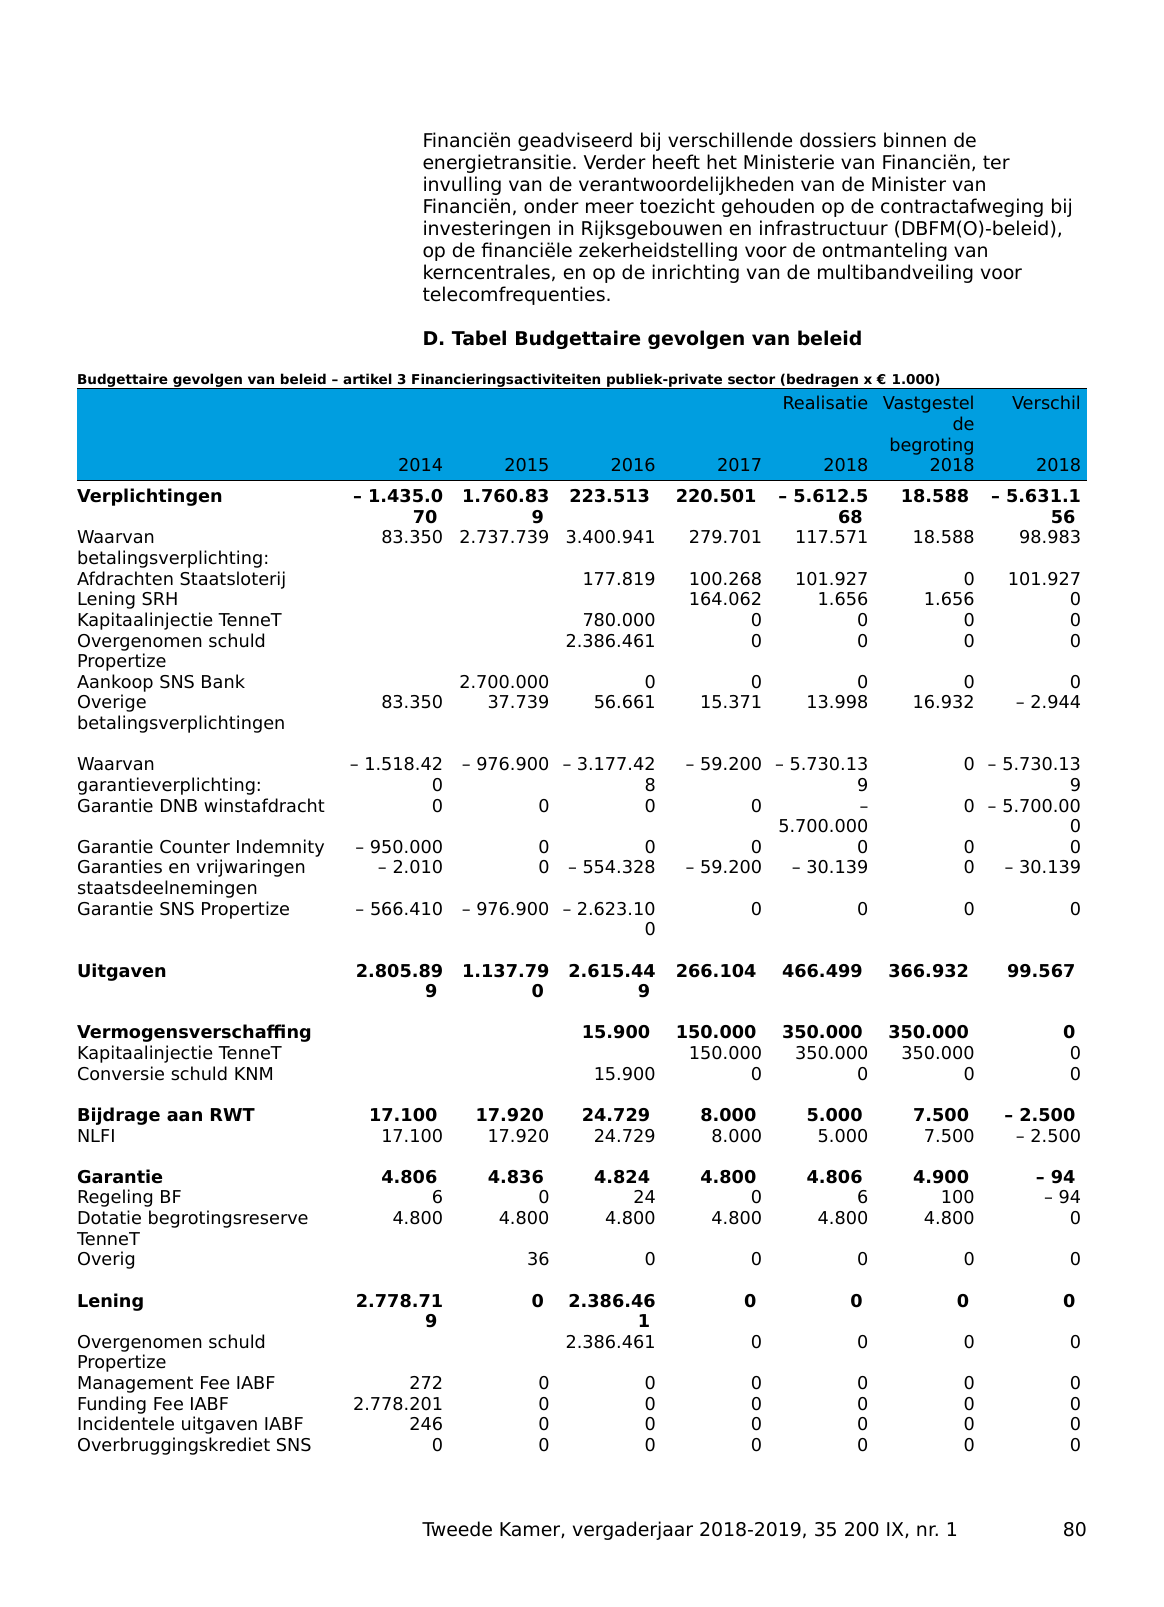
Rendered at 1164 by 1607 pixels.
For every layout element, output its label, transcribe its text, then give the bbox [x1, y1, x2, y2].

table_cell 5.000 [768, 1126, 874, 1146]
table_cell 2.700.000 [449, 672, 555, 692]
table_cell [343, 610, 449, 631]
table_cell 0 [874, 610, 980, 631]
table_cell – 1.518.420 [343, 754, 449, 796]
table_cell 780.000 [555, 610, 661, 631]
table_cell 0 [555, 796, 661, 837]
table_cell [77, 389, 342, 455]
subtitle D. Tabel Budgettaire gevolgen van beleid [422, 328, 1087, 350]
table_cell Incidentele uitgaven IABF [77, 1414, 342, 1435]
table_cell 2015 [449, 455, 555, 480]
table_cell 0 [768, 1414, 874, 1435]
table_cell [449, 1043, 555, 1064]
table_header Budgettaire gevolgen van beleid – artikel 3 Financieringsactiviteiten publiek-private sector (bedragen x € 1.000) [77, 372, 1087, 387]
table_cell Waarvan betalingsverplichting: [77, 528, 342, 569]
table_cell 15.900 [555, 1064, 661, 1084]
table_cell – 5.700.000 [768, 796, 874, 837]
table_cell 4.800 [661, 1208, 768, 1249]
table_cell 0 [980, 899, 1087, 940]
table_cell – 5.631.156 [980, 481, 1087, 527]
table_cell 266.104 [661, 961, 768, 1002]
table_cell [980, 1146, 1087, 1167]
table_cell 101.927 [980, 569, 1087, 589]
table_cell 83.350 [343, 693, 449, 734]
table_cell 0 [661, 672, 768, 692]
table_cell 0 [980, 837, 1087, 857]
table_cell Lening [77, 1291, 342, 1332]
table_cell 2017 [661, 455, 768, 480]
table_cell Verschil [980, 389, 1087, 455]
table_cell 36 [449, 1249, 555, 1270]
table_cell Waarvan garantieverplichting: [77, 754, 342, 796]
table_cell [874, 1084, 980, 1105]
table_cell 0 [874, 1291, 980, 1332]
table_cell 4.800 [343, 1208, 449, 1249]
table_cell [768, 1002, 874, 1022]
table_cell [77, 1002, 342, 1022]
table_cell 2016 [555, 455, 661, 480]
table_cell [77, 940, 342, 961]
table_cell Overig [77, 1249, 342, 1270]
table_cell 2.615.449 [555, 961, 661, 1002]
table_cell 0 [343, 1435, 449, 1456]
table_cell [661, 1146, 768, 1167]
table_cell Realisatie [343, 389, 874, 455]
table_cell 0 [874, 858, 980, 899]
table_cell 279.701 [661, 528, 768, 569]
table_cell 0 [768, 1291, 874, 1332]
table_cell [980, 1270, 1087, 1291]
table_cell 0 [874, 796, 980, 837]
table_cell Regeling BF [77, 1188, 342, 1208]
table_cell Overbruggingskrediet SNS [77, 1435, 342, 1456]
table_cell [77, 1270, 342, 1291]
table_cell 17.100 [343, 1126, 449, 1146]
table_cell Kapitaalinjectie TenneT [77, 1043, 342, 1064]
table_cell 0 [768, 672, 874, 692]
table_cell [77, 455, 342, 480]
table_cell [449, 1084, 555, 1105]
table_cell – 2.500 [980, 1126, 1087, 1146]
table_cell 0 [768, 631, 874, 672]
table_cell 101.927 [768, 569, 874, 589]
table_cell 0 [768, 1332, 874, 1373]
table_cell 4.836 [449, 1167, 555, 1187]
table_cell 0 [768, 899, 874, 940]
table_cell 0 [449, 858, 555, 899]
table_cell 0 [661, 610, 768, 631]
table_cell Garantie [77, 1167, 342, 1187]
table_cell 0 [449, 1188, 555, 1208]
table_cell 4.800 [661, 1167, 768, 1187]
table_cell 0 [661, 1332, 768, 1373]
table_cell 0 [980, 1249, 1087, 1270]
table_cell 2.778.719 [343, 1291, 449, 1332]
table_cell 24.729 [555, 1105, 661, 1126]
table_cell – 59.200 [661, 858, 768, 899]
table_cell [343, 1023, 449, 1043]
table_cell 177.819 [555, 569, 661, 589]
table_cell [343, 569, 449, 589]
table_cell 2018 [874, 455, 980, 480]
table_cell Vermogensverschaffing [77, 1023, 342, 1043]
table_cell 0 [449, 1435, 555, 1456]
table_cell 2018 [768, 455, 874, 480]
table_cell 0 [980, 1291, 1087, 1332]
table_cell [555, 734, 661, 754]
table_cell 0 [768, 1435, 874, 1456]
table_cell – 2.500 [980, 1105, 1087, 1126]
table_cell 0 [874, 1249, 980, 1270]
table_cell – 5.700.000 [980, 796, 1087, 837]
table_cell [343, 631, 449, 672]
table_cell 150.000 [661, 1043, 768, 1064]
table_cell – 566.410 [343, 899, 449, 940]
table_cell 2.805.899 [343, 961, 449, 1002]
table_cell 0 [980, 1394, 1087, 1414]
table_cell 0 [874, 631, 980, 672]
table_cell 0 [555, 1394, 661, 1414]
table_cell 0 [449, 796, 555, 837]
table_cell 4.806 [768, 1167, 874, 1187]
table_cell [555, 589, 661, 610]
table_cell Kapitaalinjectie TenneT [77, 610, 342, 631]
table_cell Overgenomen schuld Propertize [77, 1332, 342, 1373]
table_cell 4.806 [343, 1167, 449, 1187]
table_cell Management Fee IABF [77, 1373, 342, 1394]
table_cell 0 [874, 1414, 980, 1435]
table_cell [343, 1002, 449, 1022]
table_cell 4.800 [874, 1208, 980, 1249]
table_cell Conversie schuld KNM [77, 1064, 342, 1084]
table_cell – 5.730.139 [768, 754, 874, 796]
table_cell 0 [661, 631, 768, 672]
table_cell 13.998 [768, 693, 874, 734]
table_cell – 976.900 [449, 899, 555, 940]
table_cell 15.371 [661, 693, 768, 734]
table_cell 2.386.461 [555, 1332, 661, 1373]
table_cell 0 [555, 1414, 661, 1435]
table_cell [449, 631, 555, 672]
table_cell – 2.010 [343, 858, 449, 899]
table_cell 0 [555, 1435, 661, 1456]
table_cell – 5.612.568 [768, 481, 874, 527]
table_cell 0 [874, 1332, 980, 1373]
table_cell 2.386.461 [555, 631, 661, 672]
table_cell – 2.944 [980, 693, 1087, 734]
table_cell [343, 1249, 449, 1270]
table_cell – 59.200 [661, 754, 768, 796]
table_cell 0 [555, 837, 661, 857]
table_cell [980, 1084, 1087, 1105]
table_cell [449, 1023, 555, 1043]
table_cell 0 [980, 672, 1087, 692]
table_cell 18.588 [874, 528, 980, 569]
table_cell 0 [874, 1435, 980, 1456]
table_cell [874, 1146, 980, 1167]
table_cell 0 [661, 1373, 768, 1394]
table_cell 350.000 [874, 1023, 980, 1043]
table_cell [768, 1084, 874, 1105]
table_cell 246 [343, 1414, 449, 1435]
table_cell 272 [343, 1373, 449, 1394]
table_cell 0 [980, 1208, 1087, 1249]
table_cell 0 [555, 1249, 661, 1270]
table_cell Vastgestelde begroting [874, 389, 980, 455]
table_cell 0 [874, 754, 980, 796]
table_cell 0 [768, 1249, 874, 1270]
table_cell 1.656 [874, 589, 980, 610]
table_cell 0 [449, 1291, 555, 1332]
table_cell 0 [555, 672, 661, 692]
table_cell 6 [768, 1188, 874, 1208]
table_cell 24 [555, 1188, 661, 1208]
table_cell [768, 940, 874, 961]
table_cell 0 [768, 837, 874, 857]
table_cell 1.137.790 [449, 961, 555, 1002]
table_cell 0 [980, 1435, 1087, 1456]
table_cell Lening SRH [77, 589, 342, 610]
table_cell 0 [874, 1373, 980, 1394]
table_cell [343, 734, 449, 754]
table_cell [874, 734, 980, 754]
table_cell 0 [980, 1023, 1087, 1043]
table_cell [77, 1084, 342, 1105]
table_cell 0 [449, 1394, 555, 1414]
table_cell Overgenomen schuld Propertize [77, 631, 342, 672]
table_cell [980, 1002, 1087, 1022]
text Financiën geadviseerd bij verschillende dossiers binnen de energietransitie. Verder heeft het Ministerie van Financiën, ter invulling van de verantwoordelijkheden van de Minister van Financiën, onder meer toezicht gehouden op de contractafweging bij investeringen in Rijksgebouwen en infrastructuur (DBFM(O)-beleid), op de financiële zekerheidstelling voor de ontmanteling van kerncentrales, en op de inrichting van de multibandveiling voor telecomfrequenties. [422, 130, 1087, 306]
table_cell 0 [768, 610, 874, 631]
table_cell 2.386.461 [555, 1291, 661, 1332]
table_cell [555, 1146, 661, 1167]
table_cell – 3.177.428 [555, 754, 661, 796]
table_cell [449, 1332, 555, 1373]
table_cell [555, 1043, 661, 1064]
table_cell 1.760.839 [449, 481, 555, 527]
table_cell Funding Fee IABF [77, 1394, 342, 1414]
table_cell 0 [661, 837, 768, 857]
table_cell [555, 1002, 661, 1022]
table_cell [343, 1043, 449, 1064]
table_cell [661, 1084, 768, 1105]
table_cell 17.920 [449, 1126, 555, 1146]
table_cell 8.000 [661, 1105, 768, 1126]
table_cell 0 [661, 1414, 768, 1435]
table_cell – 30.139 [768, 858, 874, 899]
table_cell [343, 940, 449, 961]
table_cell [768, 734, 874, 754]
table_cell 99.567 [980, 961, 1087, 1002]
table_cell 0 [768, 1064, 874, 1084]
table_cell 150.000 [661, 1023, 768, 1043]
table_cell 0 [980, 1332, 1087, 1373]
table_cell 37.739 [449, 693, 555, 734]
table_cell [661, 1270, 768, 1291]
table_cell 4.900 [874, 1167, 980, 1187]
table_cell 0 [661, 1188, 768, 1208]
table_cell – 30.139 [980, 858, 1087, 899]
table_cell Verplichtingen [77, 481, 342, 527]
table_cell – 1.435.070 [343, 481, 449, 527]
table_cell [980, 940, 1087, 961]
table_cell [449, 1270, 555, 1291]
table_cell [343, 589, 449, 610]
table_cell 0 [661, 899, 768, 940]
table_cell [768, 1270, 874, 1291]
table_cell 83.350 [343, 528, 449, 569]
table_cell [343, 1146, 449, 1167]
table_cell 1.656 [768, 589, 874, 610]
table_cell – 94 [980, 1188, 1087, 1208]
table_cell Garantie Counter Indemnity [77, 837, 342, 857]
table_cell [768, 1146, 874, 1167]
table_cell 4.800 [555, 1208, 661, 1249]
table_cell 0 [449, 837, 555, 857]
table_cell [343, 672, 449, 692]
table_cell 17.920 [449, 1105, 555, 1126]
table_cell Afdrachten Staatsloterij [77, 569, 342, 589]
table_cell [449, 589, 555, 610]
table_cell 4.800 [768, 1208, 874, 1249]
table_cell [449, 1002, 555, 1022]
table_cell 0 [874, 672, 980, 692]
table_cell 2014 [343, 455, 449, 480]
table_cell [661, 734, 768, 754]
table_cell 0 [980, 589, 1087, 610]
table_cell [77, 734, 342, 754]
table_cell 0 [661, 1249, 768, 1270]
table_cell 18.588 [874, 481, 980, 527]
table_cell [555, 940, 661, 961]
table_cell 466.499 [768, 961, 874, 1002]
table_cell 0 [980, 631, 1087, 672]
table_cell 6 [343, 1188, 449, 1208]
table_cell [343, 1332, 449, 1373]
table_cell 0 [661, 796, 768, 837]
table_cell 0 [980, 1064, 1087, 1084]
table_cell [874, 1002, 980, 1022]
table_cell 0 [661, 1291, 768, 1332]
table_cell 7.500 [874, 1105, 980, 1126]
table_cell 164.062 [661, 589, 768, 610]
table_cell 0 [980, 1043, 1087, 1064]
table_cell 5.000 [768, 1105, 874, 1126]
table_cell 0 [449, 1414, 555, 1435]
table_cell 56.661 [555, 693, 661, 734]
table_cell [449, 1064, 555, 1084]
table_cell [980, 734, 1087, 754]
table_cell 350.000 [768, 1023, 874, 1043]
table_cell 7.500 [874, 1126, 980, 1146]
table_cell 4.824 [555, 1167, 661, 1187]
table_cell 3.400.941 [555, 528, 661, 569]
table_cell 98.983 [980, 528, 1087, 569]
table_cell 0 [449, 1373, 555, 1394]
table_cell 4.800 [449, 1208, 555, 1249]
table_cell 100.268 [661, 569, 768, 589]
table_cell Garantie DNB winstafdracht [77, 796, 342, 837]
table_cell 0 [980, 610, 1087, 631]
table_cell NLFI [77, 1126, 342, 1146]
table_cell – 976.900 [449, 754, 555, 796]
table_cell Aankoop SNS Bank [77, 672, 342, 692]
table_cell [343, 1270, 449, 1291]
table_cell 0 [768, 1394, 874, 1414]
table_cell 220.501 [661, 481, 768, 527]
table_cell [449, 569, 555, 589]
table_cell [555, 1084, 661, 1105]
table_cell Garanties en vrijwaringen staatsdeelnemingen [77, 858, 342, 899]
table_cell 0 [661, 1394, 768, 1414]
table_cell [343, 1084, 449, 1105]
table_cell [77, 1146, 342, 1167]
table_cell – 950.000 [343, 837, 449, 857]
table_cell 223.513 [555, 481, 661, 527]
table_cell [661, 940, 768, 961]
table_cell [449, 734, 555, 754]
table_cell 0 [874, 837, 980, 857]
table_cell 0 [661, 1064, 768, 1084]
table_cell 8.000 [661, 1126, 768, 1146]
table_cell 2018 [980, 455, 1087, 480]
table_cell Overige betalingsverplichtingen [77, 693, 342, 734]
table_cell 0 [874, 1064, 980, 1084]
table_cell 0 [874, 569, 980, 589]
table_cell – 94 [980, 1167, 1087, 1187]
table_cell 2.737.739 [449, 528, 555, 569]
table_cell [449, 1146, 555, 1167]
table_cell 100 [874, 1188, 980, 1208]
table_cell 0 [661, 1435, 768, 1456]
table_cell 0 [980, 1373, 1087, 1394]
table_cell 0 [980, 1414, 1087, 1435]
table_cell 0 [768, 1373, 874, 1394]
table_cell 350.000 [768, 1043, 874, 1064]
table_cell [874, 1270, 980, 1291]
table_cell Bijdrage aan RWT [77, 1105, 342, 1126]
table_cell Garantie SNS Propertize [77, 899, 342, 940]
table_cell 2.778.201 [343, 1394, 449, 1414]
table_cell [661, 1002, 768, 1022]
table_cell 0 [555, 1373, 661, 1394]
table_cell [449, 610, 555, 631]
table_cell 15.900 [555, 1023, 661, 1043]
table_cell 117.571 [768, 528, 874, 569]
table_cell 24.729 [555, 1126, 661, 1146]
table_cell [555, 1270, 661, 1291]
table_cell 366.932 [874, 961, 980, 1002]
table_cell 350.000 [874, 1043, 980, 1064]
table_cell [874, 940, 980, 961]
table_cell [343, 1064, 449, 1084]
table_cell 0 [874, 1394, 980, 1414]
table_cell 0 [874, 899, 980, 940]
table_cell – 5.730.139 [980, 754, 1087, 796]
table_cell 17.100 [343, 1105, 449, 1126]
table_cell Dotatie begrotingsreserve TenneT [77, 1208, 342, 1249]
table_cell Uitgaven [77, 961, 342, 1002]
table_cell – 554.328 [555, 858, 661, 899]
table_cell 0 [343, 796, 449, 837]
table_cell 16.932 [874, 693, 980, 734]
table_cell [449, 940, 555, 961]
table_cell – 2.623.100 [555, 899, 661, 940]
